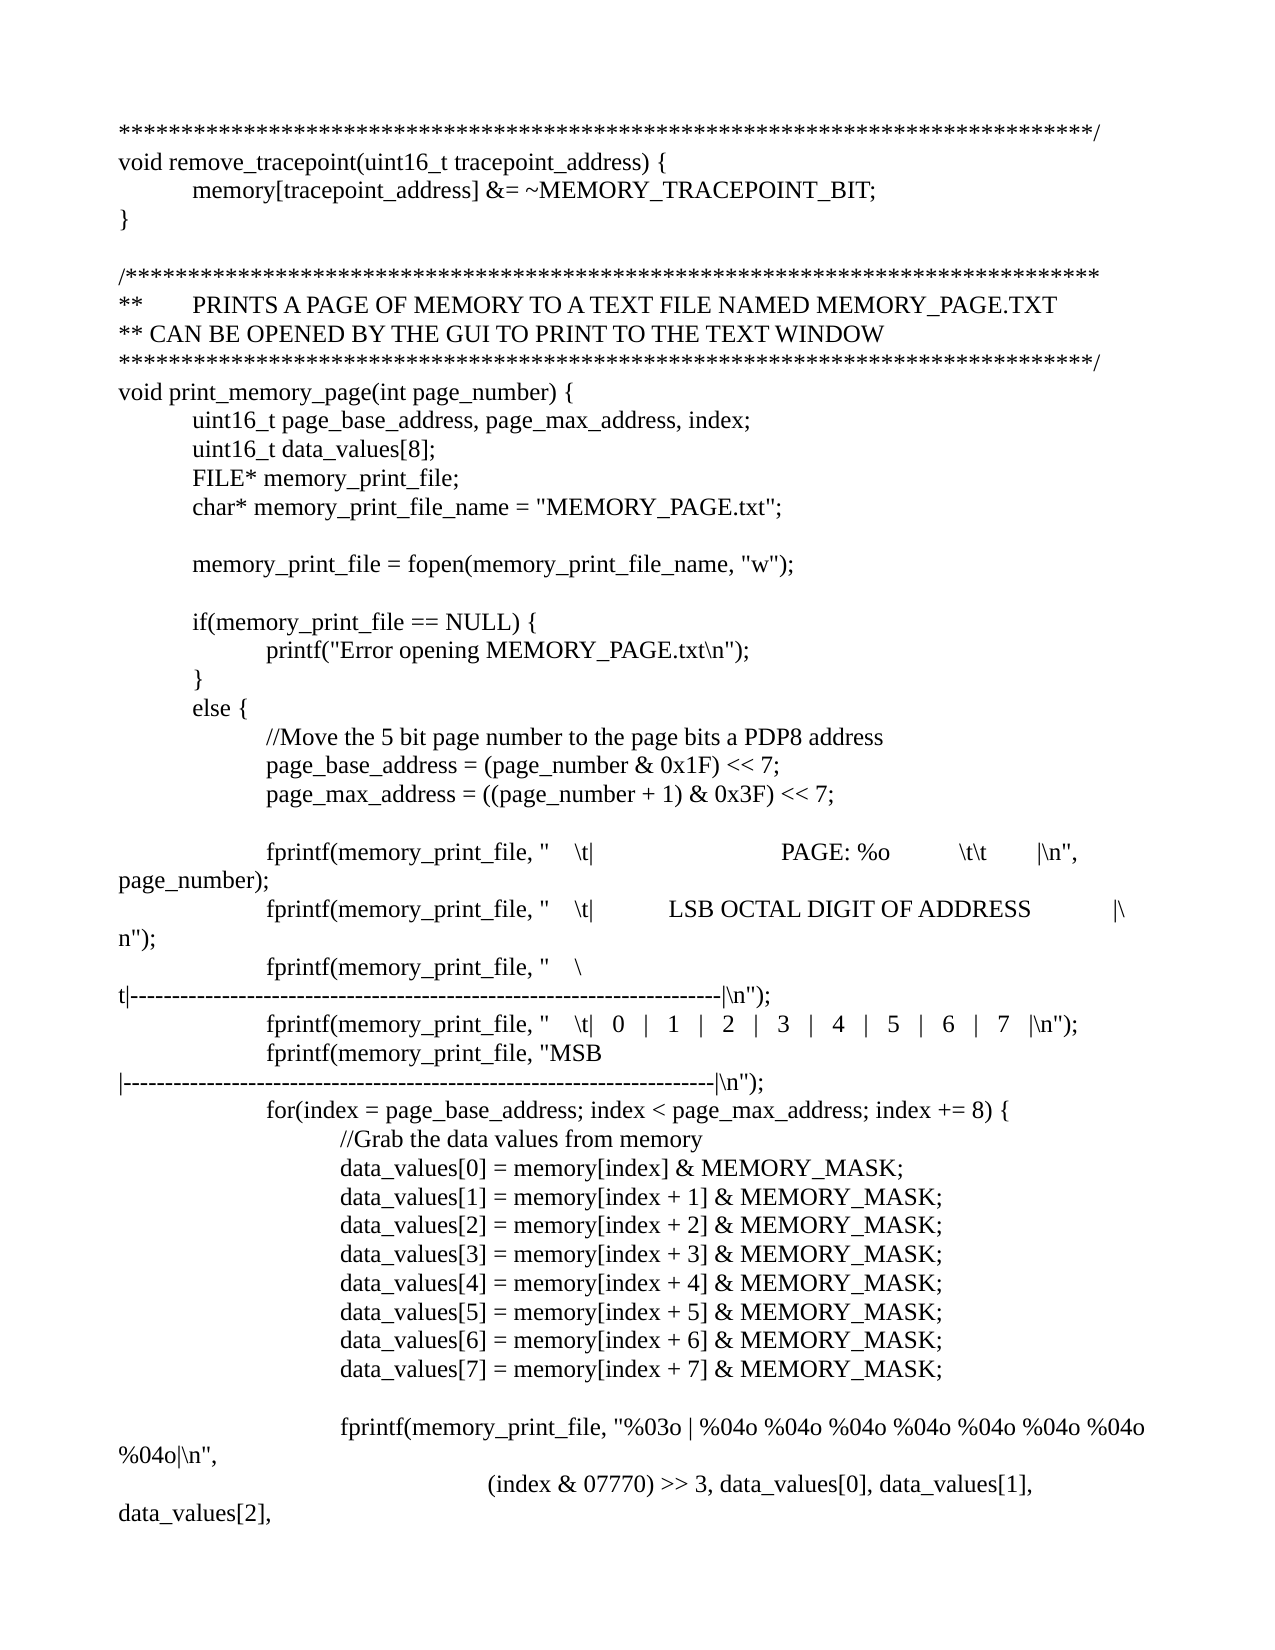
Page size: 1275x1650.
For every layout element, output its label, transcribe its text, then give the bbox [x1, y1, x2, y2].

text char* memory_print_file_name = "MEMORY_PAGE.txt"; [118, 492, 1157, 521]
text data_values[1] = memory[index + 1] & MEMORY_MASK; [118, 1182, 1157, 1211]
text ******************************************************************************/ [118, 118, 1157, 147]
text data_values[5] = memory[index + 5] & MEMORY_MASK; [118, 1297, 1157, 1326]
text uint16_t page_base_address, page_max_address, index; [118, 406, 1157, 434]
text fprintf(memory_print_file, " \t| 0 | 1 | 2 | 3 | 4 | 5 | 6 | 7 |\n"); [118, 1009, 1157, 1038]
text if(memory_print_file == NULL) { [118, 607, 1157, 636]
text data_values[4] = memory[index + 4] & MEMORY_MASK; [118, 1268, 1157, 1297]
text ** CAN BE OPENED BY THE GUI TO PRINT TO THE TEXT WINDOW [118, 319, 1157, 348]
text } [118, 204, 1157, 233]
text //Move the 5 bit page number to the page bits a PDP8 address [118, 722, 1157, 751]
text ** PRINTS A PAGE OF MEMORY TO A TEXT FILE NAMED MEMORY_PAGE.TXT [118, 291, 1157, 319]
text fprintf(memory_print_file, " \t| LSB OCTAL DIGIT OF ADDRESS |\n"); [118, 894, 1157, 952]
text page_base_address = (page_number & 0x1F) << 7; [118, 751, 1157, 779]
text } [118, 664, 1157, 693]
text FILE* memory_print_file; [118, 463, 1157, 492]
text fprintf(memory_print_file, "%03o | %04o %04o %04o %04o %04o %04o %04o %04o|\n", [118, 1412, 1157, 1469]
text data_values[6] = memory[index + 6] & MEMORY_MASK; [118, 1326, 1157, 1354]
text for(index = page_base_address; index < page_max_address; index += 8) { [118, 1096, 1157, 1124]
text fprintf(memory_print_file, "MSB |-----------------------------------------------------------------------|\n"); [118, 1038, 1157, 1096]
text page_max_address = ((page_number + 1) & 0x3F) << 7; [118, 779, 1157, 808]
text void print_memory_page(int page_number) { [118, 377, 1157, 406]
text void remove_tracepoint(uint16_t tracepoint_address) { [118, 147, 1157, 176]
text (index & 07770) >> 3, data_values[0], data_values[1], data_values[2], [118, 1469, 1157, 1527]
text fprintf(memory_print_file, " \t|-----------------------------------------------------------------------|\n"); [118, 952, 1157, 1009]
text data_values[3] = memory[index + 3] & MEMORY_MASK; [118, 1239, 1157, 1268]
text else { [118, 693, 1157, 722]
text data_values[0] = memory[index] & MEMORY_MASK; [118, 1153, 1157, 1182]
text printf("Error opening MEMORY_PAGE.txt\n"); [118, 636, 1157, 664]
text memory[tracepoint_address] &= ~MEMORY_TRACEPOINT_BIT; [118, 176, 1157, 204]
text memory_print_file = fopen(memory_print_file_name, "w"); [118, 549, 1157, 578]
text ******************************************************************************/ [118, 348, 1157, 377]
text uint16_t data_values[8]; [118, 434, 1157, 463]
text data_values[7] = memory[index + 7] & MEMORY_MASK; [118, 1354, 1157, 1383]
text //Grab the data values from memory [118, 1124, 1157, 1153]
text /****************************************************************************** [118, 262, 1157, 291]
text fprintf(memory_print_file, " \t| PAGE: %o \t\t |\n", page_number); [118, 837, 1157, 894]
text data_values[2] = memory[index + 2] & MEMORY_MASK; [118, 1211, 1157, 1239]
